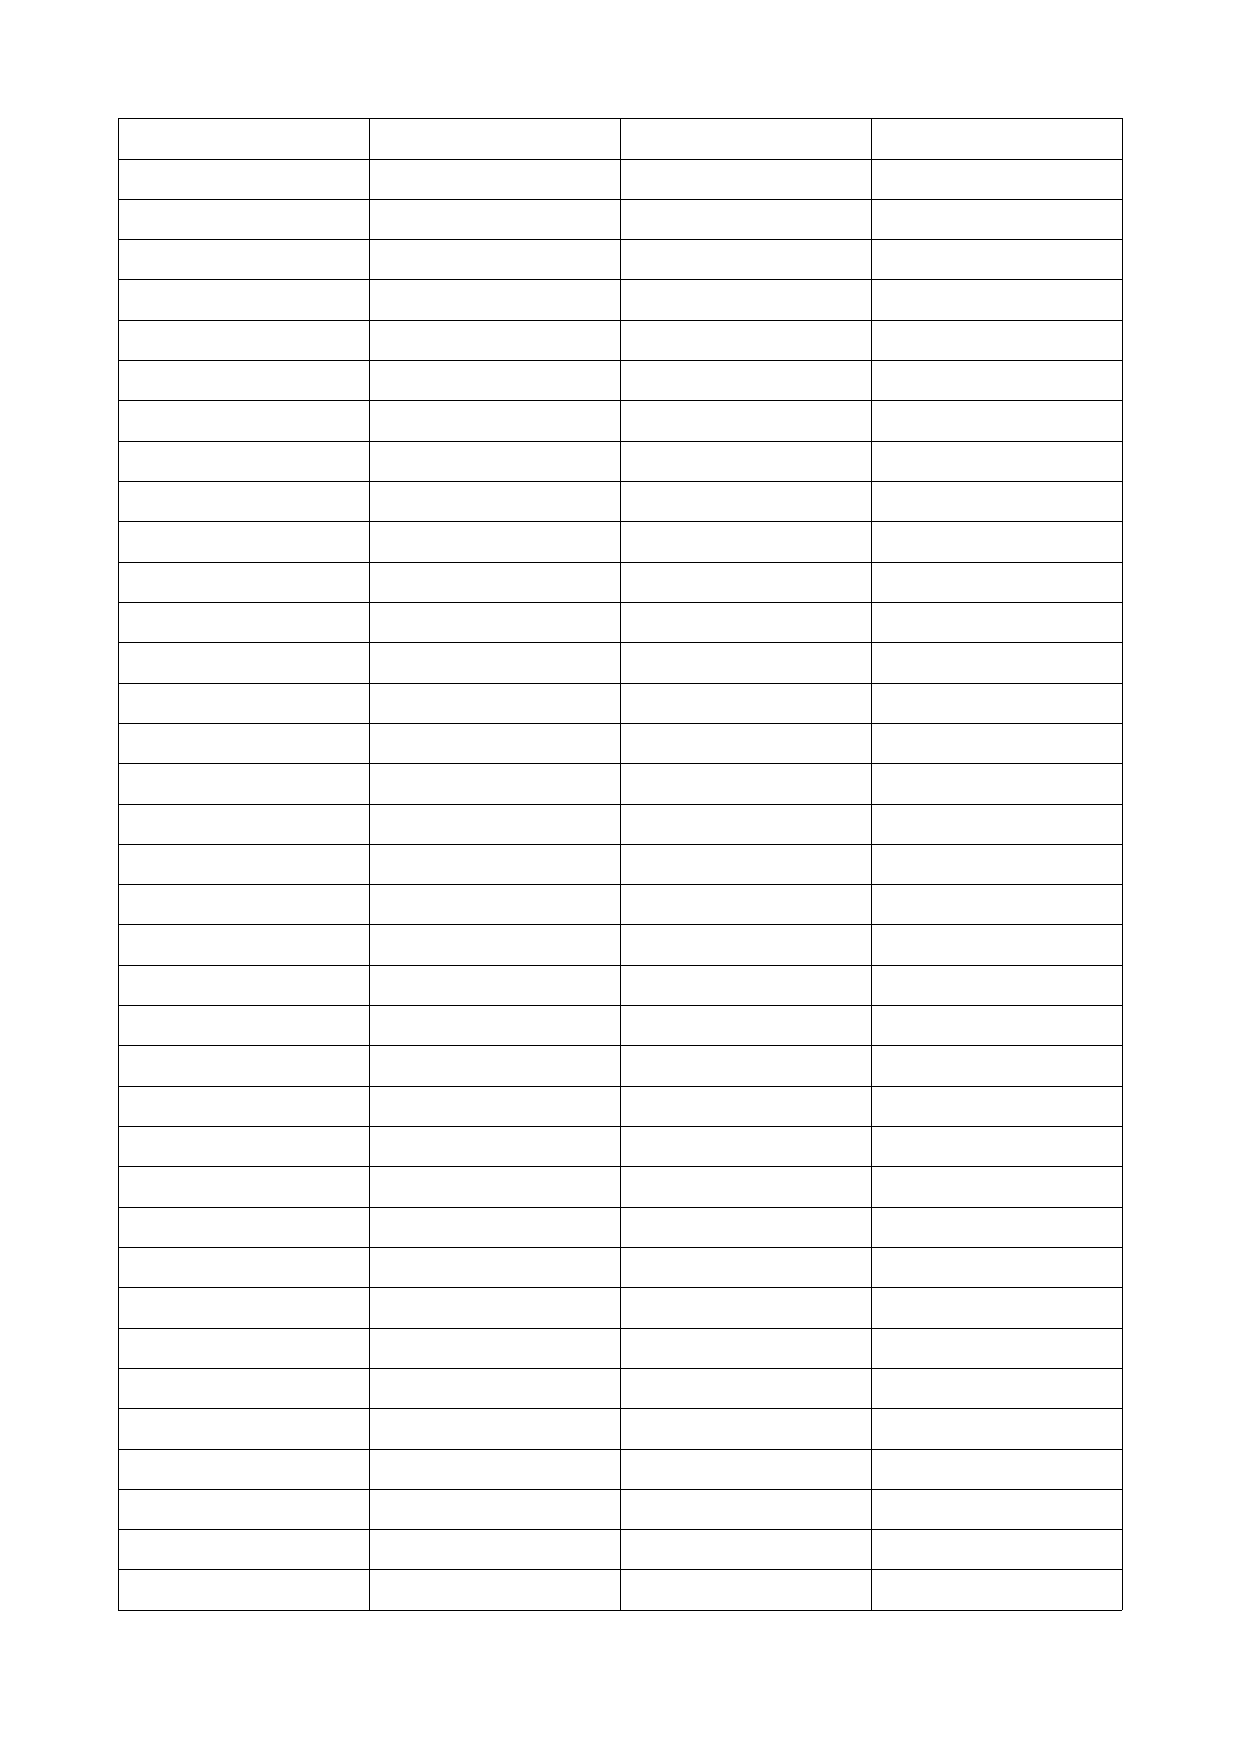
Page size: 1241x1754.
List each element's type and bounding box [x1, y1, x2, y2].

table_cell [621, 724, 871, 763]
table_cell [872, 1490, 1122, 1529]
table_cell [872, 966, 1122, 1005]
table_cell [119, 200, 369, 239]
table_cell [370, 1409, 620, 1448]
table_cell [119, 1127, 369, 1166]
table_cell [119, 603, 369, 642]
table_cell [370, 563, 620, 602]
table_cell [621, 1490, 871, 1529]
table_cell [621, 966, 871, 1005]
table_cell [621, 1288, 871, 1327]
table_cell [621, 1127, 871, 1166]
table_cell [872, 482, 1122, 521]
table_cell [872, 119, 1122, 158]
table_cell [119, 1087, 369, 1126]
table_cell [370, 1127, 620, 1166]
table_cell [872, 885, 1122, 924]
table_cell [872, 240, 1122, 279]
table_cell [370, 1006, 620, 1045]
table_cell [119, 925, 369, 965]
table_cell [119, 1530, 369, 1569]
table_cell [370, 1288, 620, 1327]
table_cell [872, 1248, 1122, 1287]
table_cell [621, 361, 871, 400]
table_cell [872, 1409, 1122, 1448]
table_cell [621, 1087, 871, 1126]
table_cell [621, 1046, 871, 1086]
table_cell [621, 442, 871, 481]
table_cell [370, 442, 620, 481]
table_cell [621, 1530, 871, 1569]
table_cell [872, 563, 1122, 602]
table_cell [370, 885, 620, 924]
table_cell [370, 805, 620, 844]
table_cell [370, 1490, 620, 1529]
table_cell [621, 805, 871, 844]
table_cell [119, 1369, 369, 1408]
table_cell [370, 684, 620, 723]
table_cell [370, 845, 620, 884]
table_cell [621, 1329, 871, 1368]
table_cell [119, 845, 369, 884]
table_cell [872, 1450, 1122, 1489]
table_cell [872, 1127, 1122, 1166]
table_cell [370, 1248, 620, 1287]
table_cell [119, 1208, 369, 1247]
table_cell [621, 240, 871, 279]
table_cell [872, 845, 1122, 884]
table_cell [872, 522, 1122, 562]
table_cell [119, 805, 369, 844]
table_cell [621, 1167, 871, 1207]
table_cell [872, 280, 1122, 320]
table_cell [872, 925, 1122, 965]
table_cell [119, 401, 369, 441]
table_cell [621, 160, 871, 199]
table_cell [872, 643, 1122, 682]
table_cell [119, 1046, 369, 1086]
table_cell [370, 240, 620, 279]
table_cell [370, 361, 620, 400]
table_cell [872, 200, 1122, 239]
table_cell [621, 1450, 871, 1489]
table_cell [119, 240, 369, 279]
table_cell [872, 1530, 1122, 1569]
table_cell [119, 1288, 369, 1327]
table_cell [370, 764, 620, 803]
table_cell [370, 1450, 620, 1489]
table_cell [621, 603, 871, 642]
table_cell [119, 482, 369, 521]
table_cell [370, 401, 620, 441]
table_cell [621, 925, 871, 965]
table_cell [370, 1087, 620, 1126]
table_cell [119, 160, 369, 199]
table_cell [370, 280, 620, 320]
table_cell [370, 321, 620, 360]
table_cell [119, 1006, 369, 1045]
table_cell [370, 1369, 620, 1408]
table_cell [872, 442, 1122, 481]
table_cell [621, 885, 871, 924]
table_cell [119, 1450, 369, 1489]
table_cell [872, 1046, 1122, 1086]
table_cell [872, 1329, 1122, 1368]
table_cell [621, 321, 871, 360]
table_cell [119, 442, 369, 481]
table_cell [872, 724, 1122, 763]
table_cell [119, 280, 369, 320]
table_cell [370, 966, 620, 1005]
table_cell [621, 1409, 871, 1448]
table_cell [119, 764, 369, 803]
table_cell [872, 684, 1122, 723]
table_cell [621, 684, 871, 723]
table_cell [370, 1167, 620, 1207]
table_cell [370, 119, 620, 158]
table_cell [370, 925, 620, 965]
table_cell [119, 966, 369, 1005]
table_cell [621, 401, 871, 441]
table_cell [370, 643, 620, 682]
table_cell [370, 1329, 620, 1368]
table_cell [370, 603, 620, 642]
table_cell [370, 1208, 620, 1247]
table_cell [119, 321, 369, 360]
table_cell [621, 522, 871, 562]
table_cell [370, 1570, 620, 1610]
table_cell [370, 1530, 620, 1569]
table_cell [119, 1329, 369, 1368]
table_cell [872, 1208, 1122, 1247]
table_cell [370, 522, 620, 562]
table_cell [621, 643, 871, 682]
table_cell [119, 563, 369, 602]
table_cell [119, 643, 369, 682]
table_cell [872, 603, 1122, 642]
table_cell [119, 361, 369, 400]
table_cell [872, 1369, 1122, 1408]
table_cell [119, 885, 369, 924]
table_cell [370, 724, 620, 763]
table_cell [119, 1490, 369, 1529]
table_cell [370, 200, 620, 239]
table_cell [621, 845, 871, 884]
table_cell [621, 1369, 871, 1408]
table_cell [621, 1570, 871, 1610]
table_cell [872, 361, 1122, 400]
table_cell [872, 160, 1122, 199]
table_cell [119, 1570, 369, 1610]
table_cell [621, 119, 871, 158]
table_cell [119, 684, 369, 723]
table_cell [872, 805, 1122, 844]
table_cell [621, 1208, 871, 1247]
table_cell [872, 1167, 1122, 1207]
table_cell [872, 1570, 1122, 1610]
table_cell [621, 1006, 871, 1045]
table_cell [119, 522, 369, 562]
table_cell [370, 160, 620, 199]
table_cell [621, 482, 871, 521]
table_cell [872, 1087, 1122, 1126]
table_cell [872, 764, 1122, 803]
table_cell [370, 482, 620, 521]
table_cell [621, 563, 871, 602]
table_cell [621, 764, 871, 803]
table_cell [621, 200, 871, 239]
table_cell [119, 119, 369, 158]
table_cell [119, 1248, 369, 1287]
table_cell [370, 1046, 620, 1086]
table_cell [621, 280, 871, 320]
table_cell [119, 1409, 369, 1448]
table_cell [872, 1006, 1122, 1045]
table_cell [119, 1167, 369, 1207]
table_cell [872, 401, 1122, 441]
table_cell [119, 724, 369, 763]
table_cell [872, 1288, 1122, 1327]
table_cell [621, 1248, 871, 1287]
table_cell [872, 321, 1122, 360]
